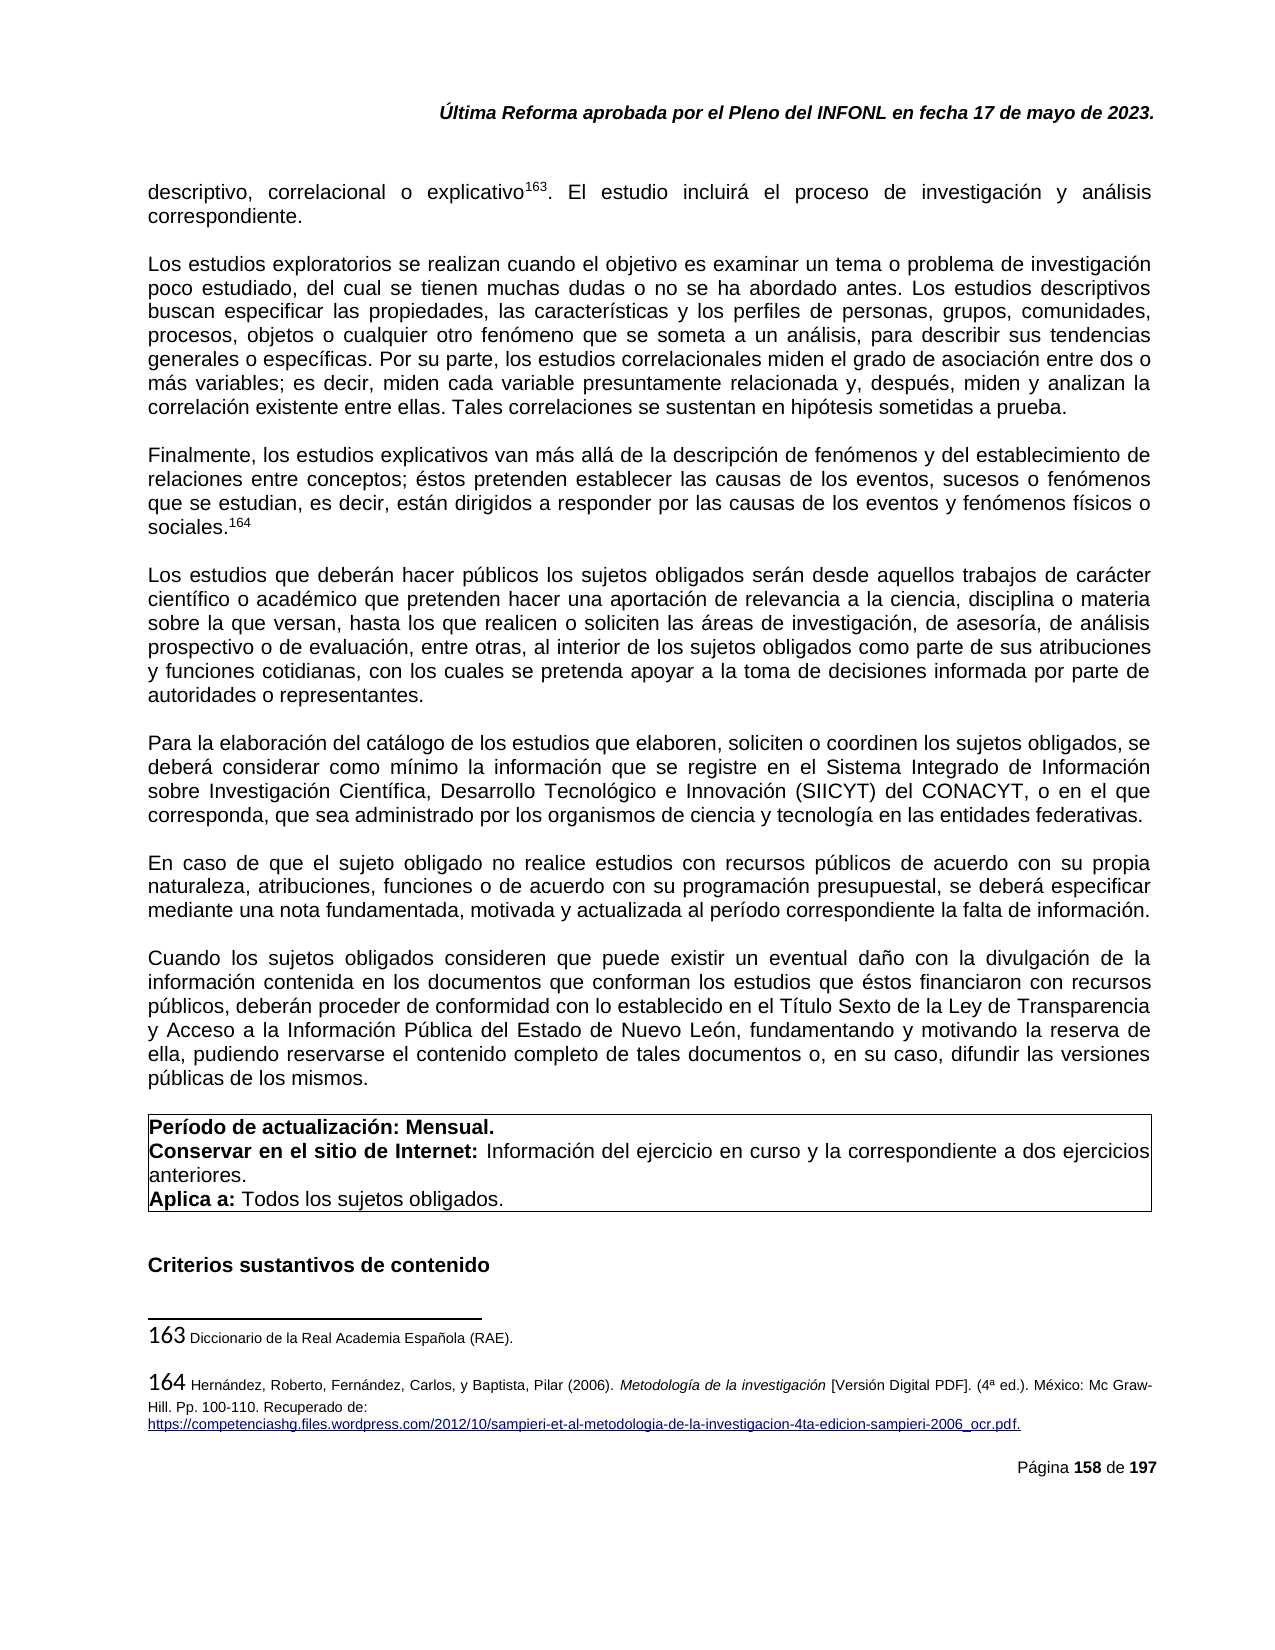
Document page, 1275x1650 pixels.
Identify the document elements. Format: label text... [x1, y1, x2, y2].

text Finalmente, los estudios explicativos van más allá de la descripción de fenómenos y del establecimiento de relaciones entre conceptos; éstos pretenden establecer las causas de los eventos, sucesos o fenómenos que se estudian, es decir, están dirigidos a responder por las causas de los eventos y fenómenos físicos o sociales. [148, 443, 1152, 539]
text Cuando los sujetos obligados consideren que puede existir un eventual daño con la divulgación de la información contenida en los documentos que conforman los estudios que éstos financiaron con recursos públicos, deberán proceder de conformidad con lo establecido en el Título Sexto de la Ley de Transparencia y Acceso a la Información Pública del Estado de Nuevo León, fundamentando y motivando la reserva de ella, pudiendo reservarse el contenido completo de tales documentos o, en su caso, difundir las versiones públicas de los mismos. [148, 946, 1152, 1090]
text https://competenciashg.files.wordpress.com/2012/10/sampieri-et-al-metodologia-de-la-investigacion-4ta-edicion-sampieri-2006_ocr.pdf. [148, 1417, 1103, 1432]
list Diccionario de la Real Academia Española (RAE). [148, 1319, 1157, 1350]
text Criterios sustantivos de contenido [148, 1252, 1068, 1276]
text Los estudios que deberán hacer públicos los sujetos obligados serán desde aquellos trabajos de carácter científico o académico que pretenden hacer una aportación de relevancia a la ciencia, disciplina o materia sobre la que versan, hasta los que realicen o soliciten las áreas de investigación, de asesoría, de análisis prospectivo o de evaluación, entre otras, al interior de los sujetos obligados como parte de sus atribuciones y funciones cotidianas, con los cuales se pretenda apoyar a la toma de decisiones informada por parte de autoridades o representantes. [148, 563, 1152, 707]
list Hernández, Roberto, Fernández, Carlos, y Baptista, Pilar (2006). Metodología de la investigación [Versión Digital PDF]. (4ª ed.). México: Mc Graw-Hill. Pp. 100-110. Recuperado de: [148, 1367, 1153, 1416]
text Aplica a: Todos los sujetos obligados. [149, 1186, 1151, 1211]
text descriptivo, correlacional o explicativo. El estudio incluirá el proceso de investigación y análisis correspondiente. [148, 179, 1152, 227]
text Período de actualización: Mensual. [149, 1115, 1151, 1138]
text Para la elaboración del catálogo de los estudios que elaboren, soliciten o coordinen los sujetos obligados, se deberá considerar como mínimo la información que se registre en el Sistema Integrado de Información sobre Investigación Científica, Desarrollo Tecnológico e Innovación (SIICYT) del CONACYT, o en el que corresponda, que sea administrado por los organismos de ciencia y tecnología en las entidades federativas. [148, 731, 1152, 826]
text En caso de que el sujeto obligado no realice estudios con recursos públicos de acuerdo con su propia naturaleza, atribuciones, funciones o de acuerdo con su programación presupuestal, se deberá especificar mediante una nota fundamentada, motivada y actualizada al período correspondiente la falta de información. [148, 850, 1152, 922]
text Los estudios exploratorios se realizan cuando el objetivo es examinar un tema o problema de investigación poco estudiado, del cual se tienen muchas dudas o no se ha abordado antes. Los estudios descriptivos buscan especificar las propiedades, las características y los perfiles de personas, grupos, comunidades, procesos, objetos o cualquier otro fenómeno que se someta a un análisis, para describir sus tendencias generales o específicas. Por su parte, los estudios correlacionales miden el grado de asociación entre dos o más variables; es decir, miden cada variable presuntamente relacionada y, después, miden y analizan la correlación existente entre ellas. Tales correlaciones se sustentan en hipótesis sometidas a prueba. [148, 251, 1152, 419]
text Conservar en el sitio de Internet: Información del ejercicio en curso y la correspondiente a dos ejercicios anteriores. [149, 1138, 1151, 1186]
